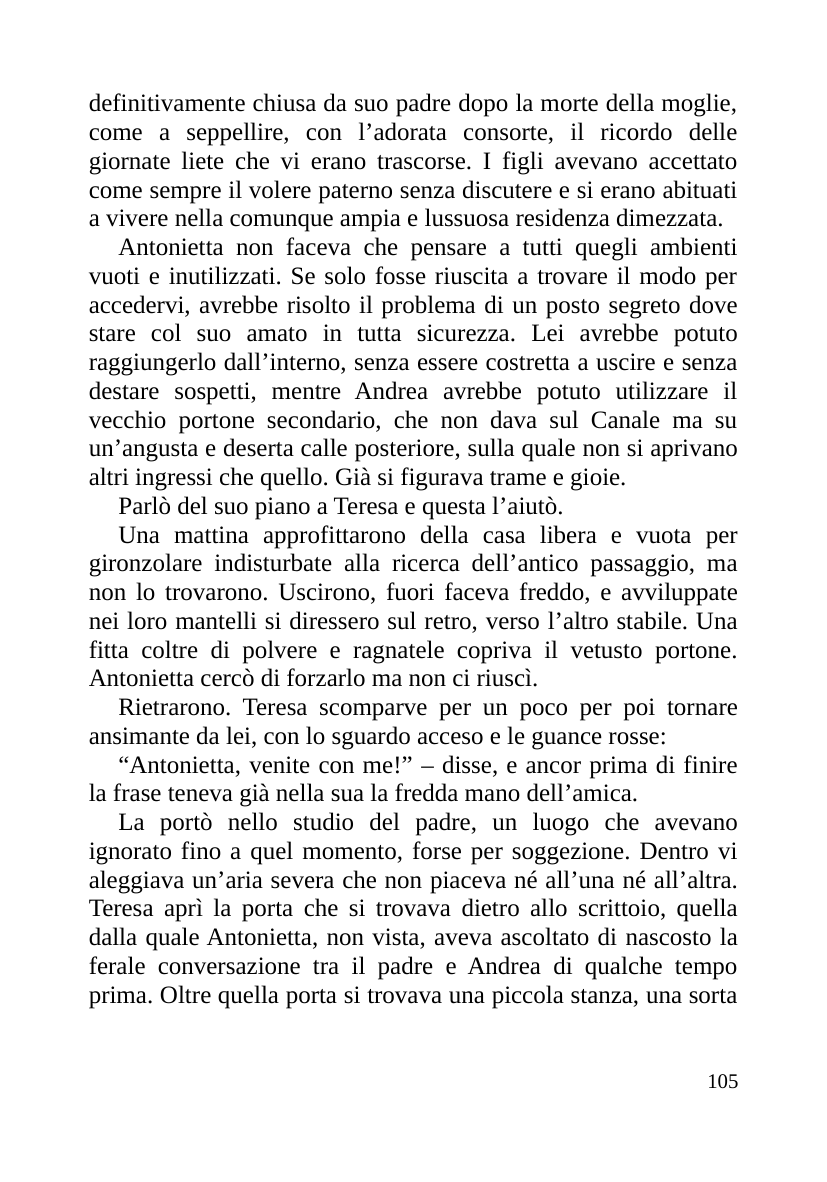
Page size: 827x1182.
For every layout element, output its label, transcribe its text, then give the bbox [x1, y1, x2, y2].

text “Antonietta, venite con me!” – disse, e ancor prima di finire la frase teneva già nella sua la fredda mano dell’amica. [88, 750, 738, 807]
text Parlò del suo piano a Teresa e questa l’aiutò. [88, 491, 738, 520]
text La portò nello studio del padre, un luogo che avevano ignorato fino a quel momento, forse per soggezione. Dentro vi aleggiava un’aria severa che non piaceva né all’una né all’altra. Teresa aprì la porta che si trovava dietro allo scrittoio, quella dalla quale Antonietta, non vista, aveva ascoltato di nascosto la ferale conversazione tra il padre e Andrea di qualche tempo prima. Oltre quella porta si trovava una piccola stanza, una sorta [88, 807, 738, 1008]
text definitivamente chiusa da suo padre dopo la morte della moglie, come a seppellire, con l’adorata consorte, il ricordo delle giornate liete che vi erano trascorse. I figli avevano accettato come sempre il volere paterno senza discutere e si erano abituati a vivere nella comunque ampia e lussuosa residenza dimezzata. [88, 88, 738, 232]
text Rietrarono. Teresa scomparve per un poco per poi tornare ansimante da lei, con lo sguardo acceso e le guance rosse: [88, 692, 738, 750]
text Una mattina approfittarono della casa libera e vuota per gironzolare indisturbate alla ricerca dell’antico passaggio, ma non lo trovarono. Uscirono, fuori faceva freddo, e avviluppate nei loro mantelli si diressero sul retro, verso l’altro stabile. Una fitta coltre di polvere e ragnatele copriva il vetusto portone. Antonietta cercò di forzarlo ma non ci riuscì. [88, 520, 738, 692]
text Antonietta non faceva che pensare a tutti quegli ambienti vuoti e inutilizzati. Se solo fosse riuscita a trovare il modo per accedervi, avrebbe risolto il problema di un posto segreto dove stare col suo amato in tutta sicurezza. Lei avrebbe potuto raggiungerlo dall’interno, senza essere costretta a uscire e senza destare sospetti, mentre Andrea avrebbe potuto utilizzare il vecchio portone secondario, che non dava sul Canale ma su un’angusta e deserta calle posteriore, sulla quale non si aprivano altri ingressi che quello. Già si figurava trame e gioie. [88, 232, 738, 491]
